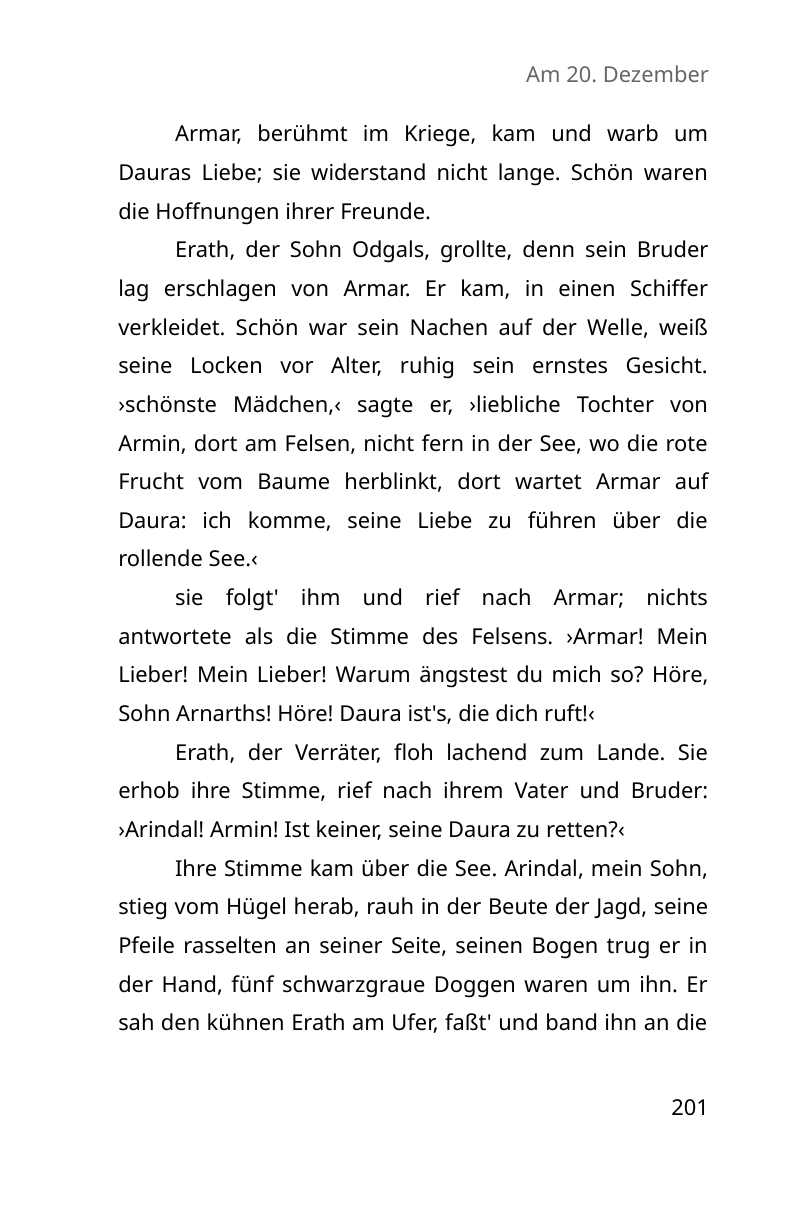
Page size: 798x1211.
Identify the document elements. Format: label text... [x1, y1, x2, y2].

text Armar, berühmt im Kriege, kam und warb um Dauras Liebe; sie widerstand nicht lange. Schön waren die Hoffnungen ihrer Freunde. [118, 118, 709, 225]
text Erath, der Sohn Odgals, grollte, denn sein Bruder lag erschlagen von Armar. Er kam, in einen Schiffer verkleidet. Schön war sein Nachen auf der Welle, weiß seine Locken vor Alter, ruhig sein ernstes Gesicht. ›schönste Mädchen,‹ sagte er, ›liebliche Tochter von Armin, dort am Felsen, nicht fern in der See, wo die rote Frucht vom Baume herblinkt, dort wartet Armar auf Daura: ich komme, seine Liebe zu führen über die rollende See.‹ [118, 234, 709, 573]
text sie folgt' ihm und rief nach Armar; nichts antwortete als die Stimme des Felsens. ›Armar! Mein Lieber! Mein Lieber! Warum ängstest du mich so? Höre, Sohn Arnarths! Höre! Daura ist's, die dich ruft!‹ [118, 582, 709, 728]
text Erath, der Verräter, floh lachend zum Lande. Sie erhob ihre Stimme, rief nach ihrem Vater und Bruder: ›Arindal! Armin! Ist keiner, seine Daura zu retten?‹ [118, 737, 709, 844]
text Ihre Stimme kam über die See. Arindal, mein Sohn, stieg vom Hügel herab, rauh in der Beute der Jagd, seine Pfeile rasselten an seiner Seite, seinen Bogen trug er in der Hand, fünf schwarzgraue Doggen waren um ihn. Er sah den kühnen Erath am Ufer, faßt' und band ihn an die [118, 853, 709, 1037]
